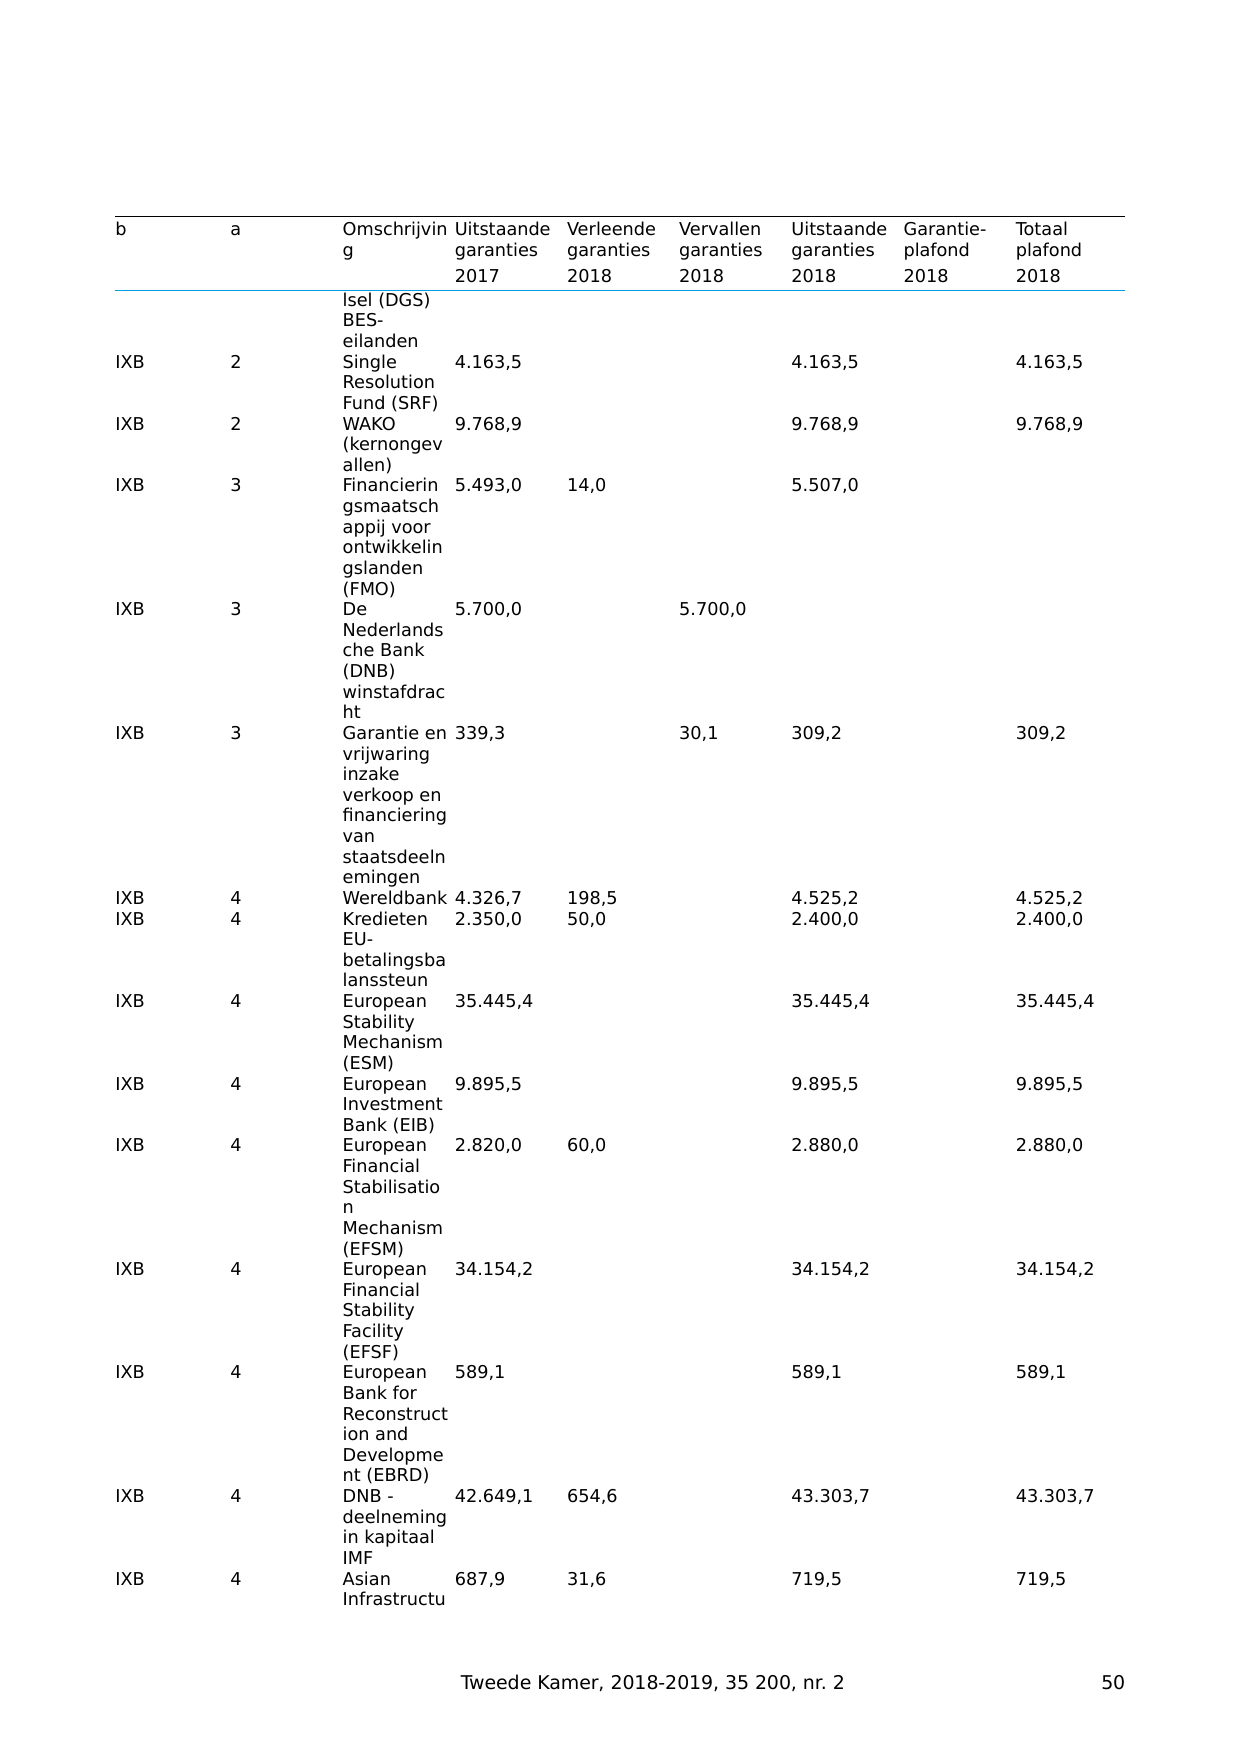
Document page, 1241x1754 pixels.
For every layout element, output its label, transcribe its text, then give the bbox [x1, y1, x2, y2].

table_cell 719,5 [1013, 1569, 1125, 1610]
table_cell European Financial Stability Facility (EFSF) [340, 1259, 452, 1362]
table_cell 35.445,4 [452, 991, 564, 1073]
table_cell 2.400,0 [788, 909, 900, 991]
table_cell 339,3 [452, 723, 564, 888]
table_cell 5.700,0 [452, 599, 564, 723]
table_cell [564, 352, 676, 413]
table_cell [676, 291, 788, 352]
table_cell 2.880,0 [1013, 1135, 1125, 1259]
table_cell [900, 414, 1013, 475]
table_cell [900, 1259, 1013, 1362]
table_cell [564, 1259, 676, 1362]
table_cell 4 [227, 1135, 339, 1259]
table_cell European Investment Bank (EIB) [340, 1074, 452, 1135]
table_cell 34.154,2 [452, 1259, 564, 1362]
table_cell 4 [227, 909, 339, 991]
table_cell 9.895,5 [452, 1074, 564, 1135]
table_cell 4 [227, 1569, 339, 1610]
table_cell [1013, 599, 1125, 723]
table_cell 4 [227, 991, 339, 1073]
table_cell 4 [227, 1486, 339, 1568]
table_cell [676, 1362, 788, 1486]
table_cell IXB [115, 1569, 227, 1610]
table_cell [564, 1074, 676, 1135]
table_cell Kredieten EU-betalingsbalanssteun [340, 909, 452, 991]
table_cell [564, 991, 676, 1073]
table_cell [564, 723, 676, 888]
table_cell 3 [227, 475, 339, 599]
table_cell 2018 [676, 263, 788, 290]
table_cell WAKO (kernongevallen) [340, 414, 452, 475]
table_cell DNB - deelneming in kapitaal IMF [340, 1486, 452, 1568]
table_cell [900, 1362, 1013, 1486]
table_cell IXB [115, 1259, 227, 1362]
table_cell Vervallen garanties [676, 217, 788, 263]
table_cell European Financial Stabilisation Mechanism (EFSM) [340, 1135, 452, 1259]
table_cell IXB [115, 1486, 227, 1568]
table_cell 4 [227, 1362, 339, 1486]
table_cell [676, 352, 788, 413]
table_cell 309,2 [788, 723, 900, 888]
table_cell 34.154,2 [788, 1259, 900, 1362]
table_cell Financieringsmaatschappij voor ontwikkelingslanden (FMO) [340, 475, 452, 599]
table_cell [788, 599, 900, 723]
table_cell [676, 475, 788, 599]
table_cell 50,0 [564, 909, 676, 991]
table_cell 4.163,5 [452, 352, 564, 413]
table_cell 35.445,4 [1013, 991, 1125, 1073]
table_cell [788, 291, 900, 352]
table_cell b [115, 217, 227, 263]
table_cell [900, 1135, 1013, 1259]
table_cell [676, 1135, 788, 1259]
table_cell 9.768,9 [788, 414, 900, 475]
table_cell 9.768,9 [1013, 414, 1125, 475]
table_cell 35.445,4 [788, 991, 900, 1073]
table_cell [340, 263, 452, 290]
table_cell 9.895,5 [788, 1074, 900, 1135]
table_cell Verleende garanties [564, 217, 676, 263]
table_cell 2018 [900, 263, 1013, 290]
table_cell 198,5 [564, 888, 676, 908]
table_cell 589,1 [1013, 1362, 1125, 1486]
table_cell 5.507,0 [788, 475, 900, 599]
table_cell 31,6 [564, 1569, 676, 1610]
table_cell 2.820,0 [452, 1135, 564, 1259]
table_cell 43.303,7 [788, 1486, 900, 1568]
table_cell 5.493,0 [452, 475, 564, 599]
table_cell 309,2 [1013, 723, 1125, 888]
table_cell 34.154,2 [1013, 1259, 1125, 1362]
table_cell 2 [227, 414, 339, 475]
table_cell [564, 291, 676, 352]
table_cell [115, 291, 227, 352]
table_cell 43.303,7 [1013, 1486, 1125, 1568]
table_cell 2018 [788, 263, 900, 290]
table_cell Asian Infrastructu [340, 1569, 452, 1610]
table_cell IXB [115, 352, 227, 413]
table_cell 589,1 [788, 1362, 900, 1486]
table_cell 4.326,7 [452, 888, 564, 908]
table_cell [452, 291, 564, 352]
table_cell [227, 263, 339, 290]
table_cell Uitstaande garanties [788, 217, 900, 263]
table_cell [564, 1362, 676, 1486]
table_cell European Stability Mechanism (ESM) [340, 991, 452, 1073]
table_cell 5.700,0 [676, 599, 788, 723]
table_cell [227, 291, 339, 352]
table_cell 4 [227, 1074, 339, 1135]
table_cell Garantie en vrijwaring inzake verkoop en financiering van staatsdeelnemingen [340, 723, 452, 888]
table_cell 2.880,0 [788, 1135, 900, 1259]
table_cell [564, 599, 676, 723]
table_cell [676, 909, 788, 991]
table_cell 4.525,2 [1013, 888, 1125, 908]
table_cell IXB [115, 599, 227, 723]
table_cell a [227, 217, 339, 263]
table_cell 2.400,0 [1013, 909, 1125, 991]
table_cell Garantie-plafond [900, 217, 1013, 263]
table_cell [676, 1259, 788, 1362]
table_cell 2.350,0 [452, 909, 564, 991]
table_cell [900, 291, 1013, 352]
table_cell [900, 1569, 1013, 1610]
table_cell 3 [227, 599, 339, 723]
table_cell [676, 1569, 788, 1610]
table_cell 30,1 [676, 723, 788, 888]
table_cell [900, 1074, 1013, 1135]
table_cell [900, 888, 1013, 908]
table_header Tabel 9.1 Door het Rijk verleende garanties (miljoenen euro) [115, 191, 1125, 216]
table_cell [1013, 475, 1125, 599]
table_cell [1013, 291, 1125, 352]
table_cell 9.768,9 [452, 414, 564, 475]
table_cell [900, 991, 1013, 1073]
table_cell [900, 909, 1013, 991]
table_cell IXB [115, 888, 227, 908]
table_cell 2018 [564, 263, 676, 290]
table_cell 719,5 [788, 1569, 900, 1610]
table_cell 687,9 [452, 1569, 564, 1610]
table_cell IXB [115, 909, 227, 991]
table_cell IXB [115, 1362, 227, 1486]
table_cell [900, 599, 1013, 723]
table_cell 2017 [452, 263, 564, 290]
table_cell 60,0 [564, 1135, 676, 1259]
table_cell 42.649,1 [452, 1486, 564, 1568]
table_cell [900, 723, 1013, 888]
table_cell 14,0 [564, 475, 676, 599]
table_cell 4.163,5 [1013, 352, 1125, 413]
table_cell [676, 414, 788, 475]
table_cell IXB [115, 723, 227, 888]
table_cell 2 [227, 352, 339, 413]
table_cell [115, 263, 227, 290]
table_cell [900, 352, 1013, 413]
table_cell IXB [115, 1135, 227, 1259]
table_cell [900, 1486, 1013, 1568]
table_cell [676, 888, 788, 908]
table_cell Omschrijving [340, 217, 452, 263]
table_cell 654,6 [564, 1486, 676, 1568]
table_cell [564, 414, 676, 475]
table_cell 9.895,5 [1013, 1074, 1125, 1135]
table_cell [676, 1486, 788, 1568]
table_cell [900, 475, 1013, 599]
table_cell Wereldbank [340, 888, 452, 908]
table_cell 4 [227, 888, 339, 908]
table_cell [676, 991, 788, 1073]
table_cell Totaal plafond [1013, 217, 1125, 263]
table_cell IXB [115, 991, 227, 1073]
table_cell 4 [227, 1259, 339, 1362]
table_cell European Bank for Reconstruction and Development (EBRD) [340, 1362, 452, 1486]
table_cell Uitstaande garanties [452, 217, 564, 263]
table_cell 589,1 [452, 1362, 564, 1486]
table_cell IXB [115, 414, 227, 475]
table_cell IXB [115, 1074, 227, 1135]
table_cell Single Resolution Fund (SRF) [340, 352, 452, 413]
table_cell [676, 1074, 788, 1135]
table_cell 4.525,2 [788, 888, 900, 908]
table_cell lsel (DGS) BES-eilanden [340, 291, 452, 352]
table_cell IXB [115, 475, 227, 599]
table_cell De Nederlandsche Bank (DNB) winstafdracht [340, 599, 452, 723]
table_cell 3 [227, 723, 339, 888]
table_cell 4.163,5 [788, 352, 900, 413]
table_cell 2018 [1013, 263, 1125, 290]
